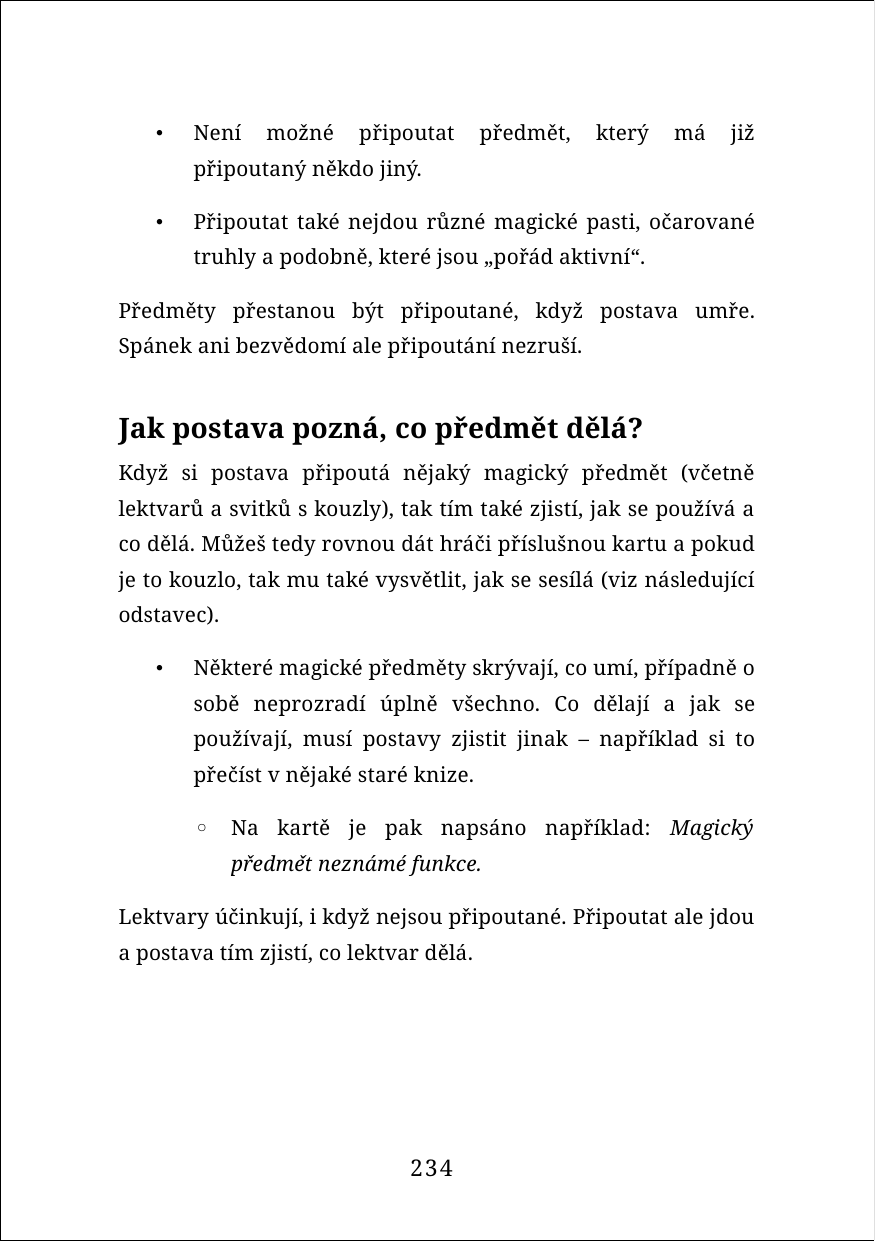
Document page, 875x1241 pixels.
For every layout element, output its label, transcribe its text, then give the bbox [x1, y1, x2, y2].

list Připoutat také nejdou různé magické pasti, očarované truhly a podobně, které jsou „pořád aktivní“. [156, 207, 756, 271]
list Některé magické předměty skrývají, co umí, případně o sobě neprozradí úplně všechno. Co dělají a jak se používají, musí postavy zjistit jinak – například si to přečíst v nějaké staré knize. [156, 653, 756, 788]
text Lektvary účinkují, i když nejsou připoutané. Připoutat ale jdou a postava tím zjistí, co lektvar dělá. [118, 902, 756, 966]
list Není možné připoutat předmět, který má již připoutaný někdo jiný. [156, 118, 756, 182]
text Předměty přestanou být připoutané, když postava umře. Spánek ani bezvědomí ale připoutání nezruší. [118, 296, 756, 360]
text Když si postava připoutá nějaký magický předmět (včetně lektvarů a svitků s kouzly), tak tím také zjistí, jak se používá a co dělá. Můžeš tedy rovnou dát hráči příslušnou kartu a pokud je to kouzlo, tak mu také vysvětlit, jak se sesílá (viz následující odstavec). [118, 458, 756, 629]
subtitle Jak postava pozná, co předmět dělá? [118, 408, 756, 446]
list Na kartě je pak napsáno například: Magický předmět neznámé funkce. [193, 813, 756, 877]
